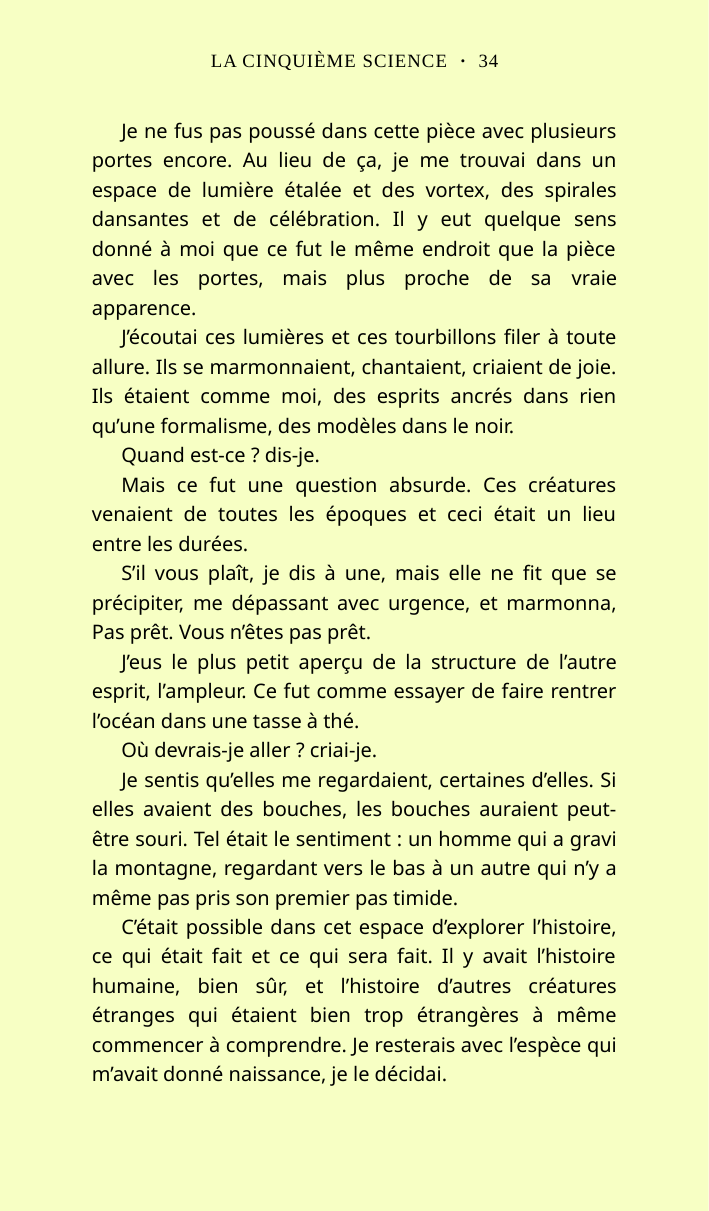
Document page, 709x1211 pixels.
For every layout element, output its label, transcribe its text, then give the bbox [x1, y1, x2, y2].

text Où devrais-je aller ? criai-je. [92, 734, 617, 763]
text Je ne fus pas poussé dans cette pièce avec plusieurs portes encore. Au lieu de ça, je me trouvai dans un espace de lumière étalée et des vortex, des spirales dansantes et de célébration. Il y eut quelque sens donné à moi que ce fut le même endroit que la pièce avec les portes, mais plus proche de sa vraie apparence. [92, 115, 617, 321]
text Je sentis qu’elles me regardaient, certaines d’elles. Si elles avaient des bouches, les bouches auraient peut-être souri. Tel était le sentiment : un homme qui a gravi la montagne, regardant vers le bas à un autre qui n’y a même pas pris son premier pas timide. [92, 763, 617, 911]
text J’écoutai ces lumières et ces tourbillons filer à toute allure. Ils se marmonnaient, chantaient, criaient de joie. Ils étaient comme moi, des esprits ancrés dans rien qu’une formalisme, des modèles dans le noir. [92, 321, 617, 439]
text Mais ce fut une question absurde. Ces créatures venaient de toutes les époques et ceci était un lieu entre les durées. [92, 469, 617, 557]
text C’était possible dans cet espace d’explorer l’histoire, ce qui était fait et ce qui sera fait. Il y avait l’histoire humaine, bien sûr, et l’histoire d’autres créatures étranges qui étaient bien trop étrangères à même commencer à comprendre. Je resterais avec l’espèce qui m’avait donné naissance, je le décidai. [92, 911, 617, 1088]
text S’il vous plaît, je dis à une, mais elle ne fit que se précipiter, me dépassant avec urgence, et marmonna, Pas prêt. Vous n’êtes pas prêt. [92, 557, 617, 646]
text Quand est-ce ? dis-je. [92, 439, 617, 469]
text J’eus le plus petit aperçu de la structure de l’autre esprit, l’ampleur. Ce fut comme essayer de faire rentrer l’océan dans une tasse à thé. [92, 646, 617, 734]
